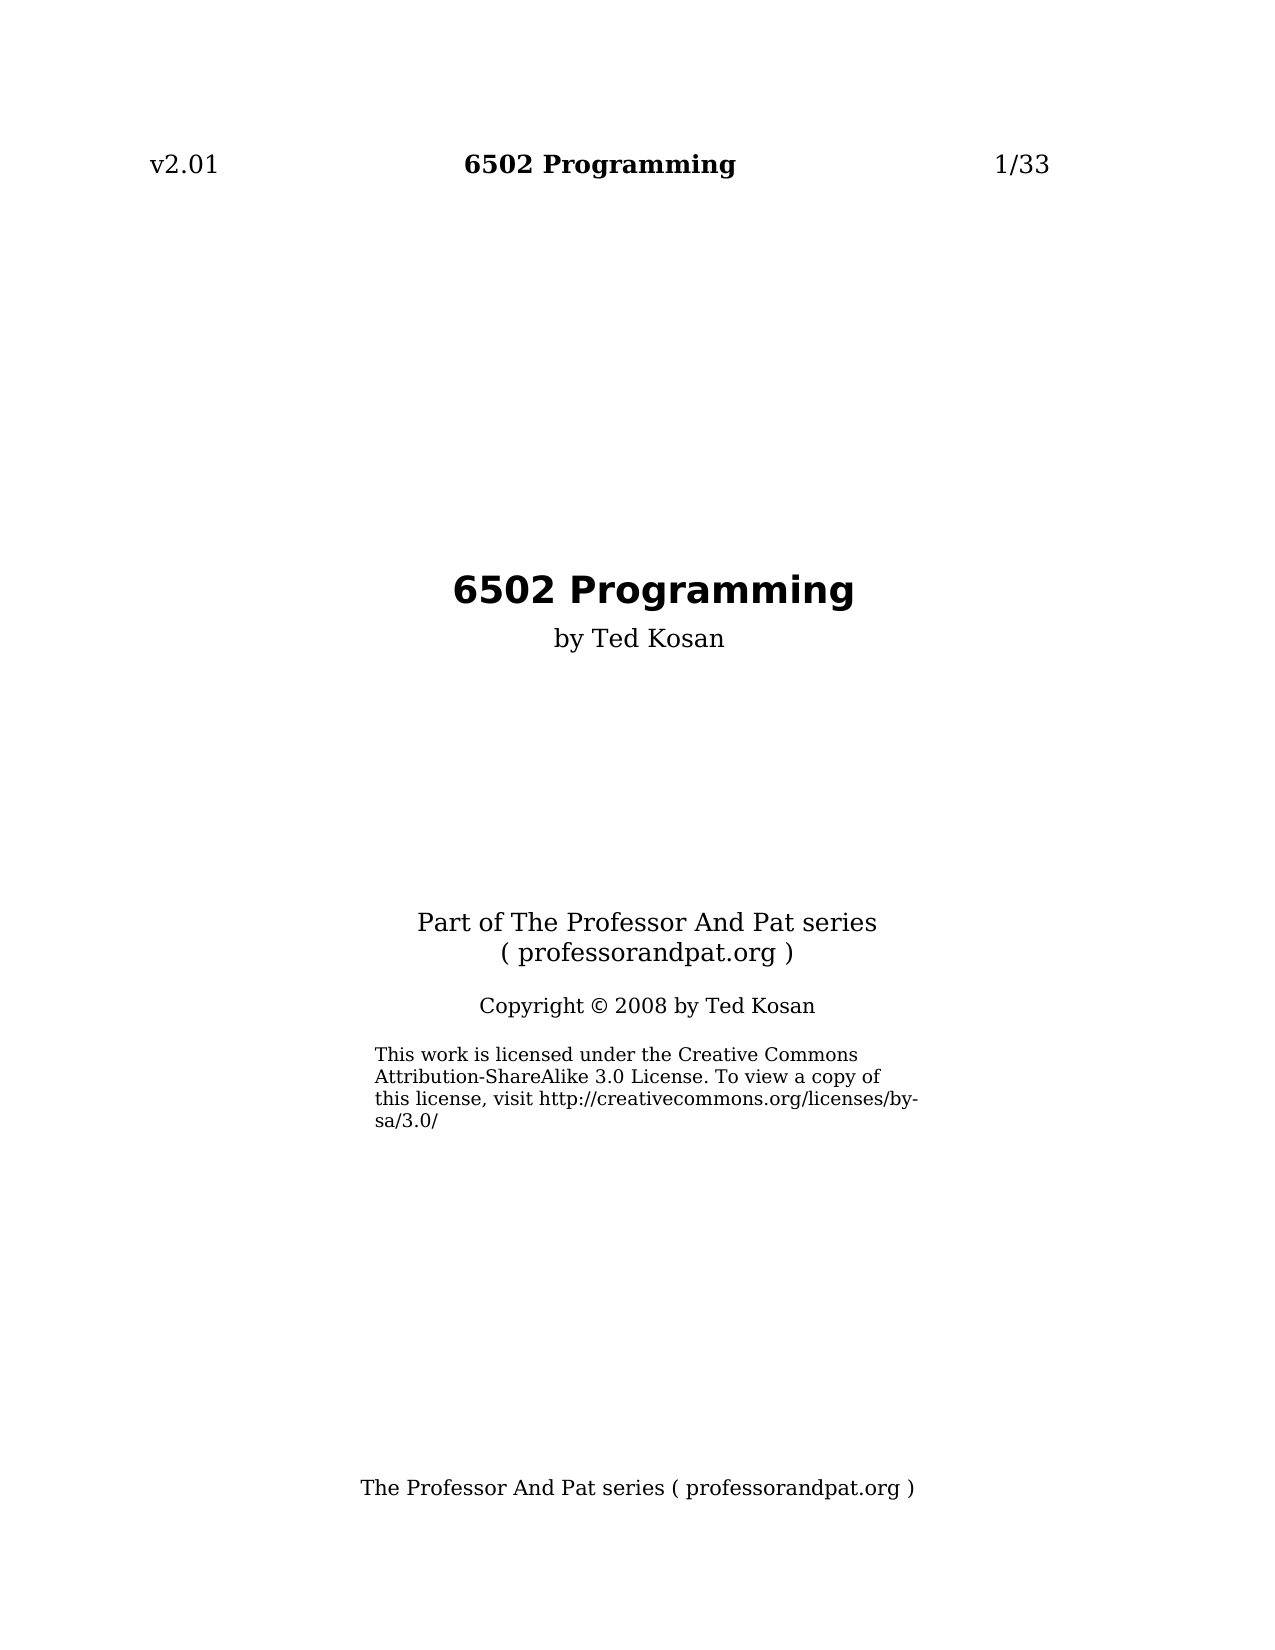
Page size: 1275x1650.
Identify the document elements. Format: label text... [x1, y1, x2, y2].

text This work is licensed under the Creative Commons Attribution-ShareAlike 3.0 License. To view a copy of this license, visit http://creativecommons.org/licenses/by-sa/3.0/ [374, 1044, 920, 1132]
text Copyright © 2008 by Ted Kosan [374, 991, 920, 1019]
text by Ted Kosan [422, 624, 856, 654]
text Part of The Professor And Pat series ( professorandpat.org ) [374, 908, 920, 967]
subtitle 6502 Programming [422, 568, 856, 612]
